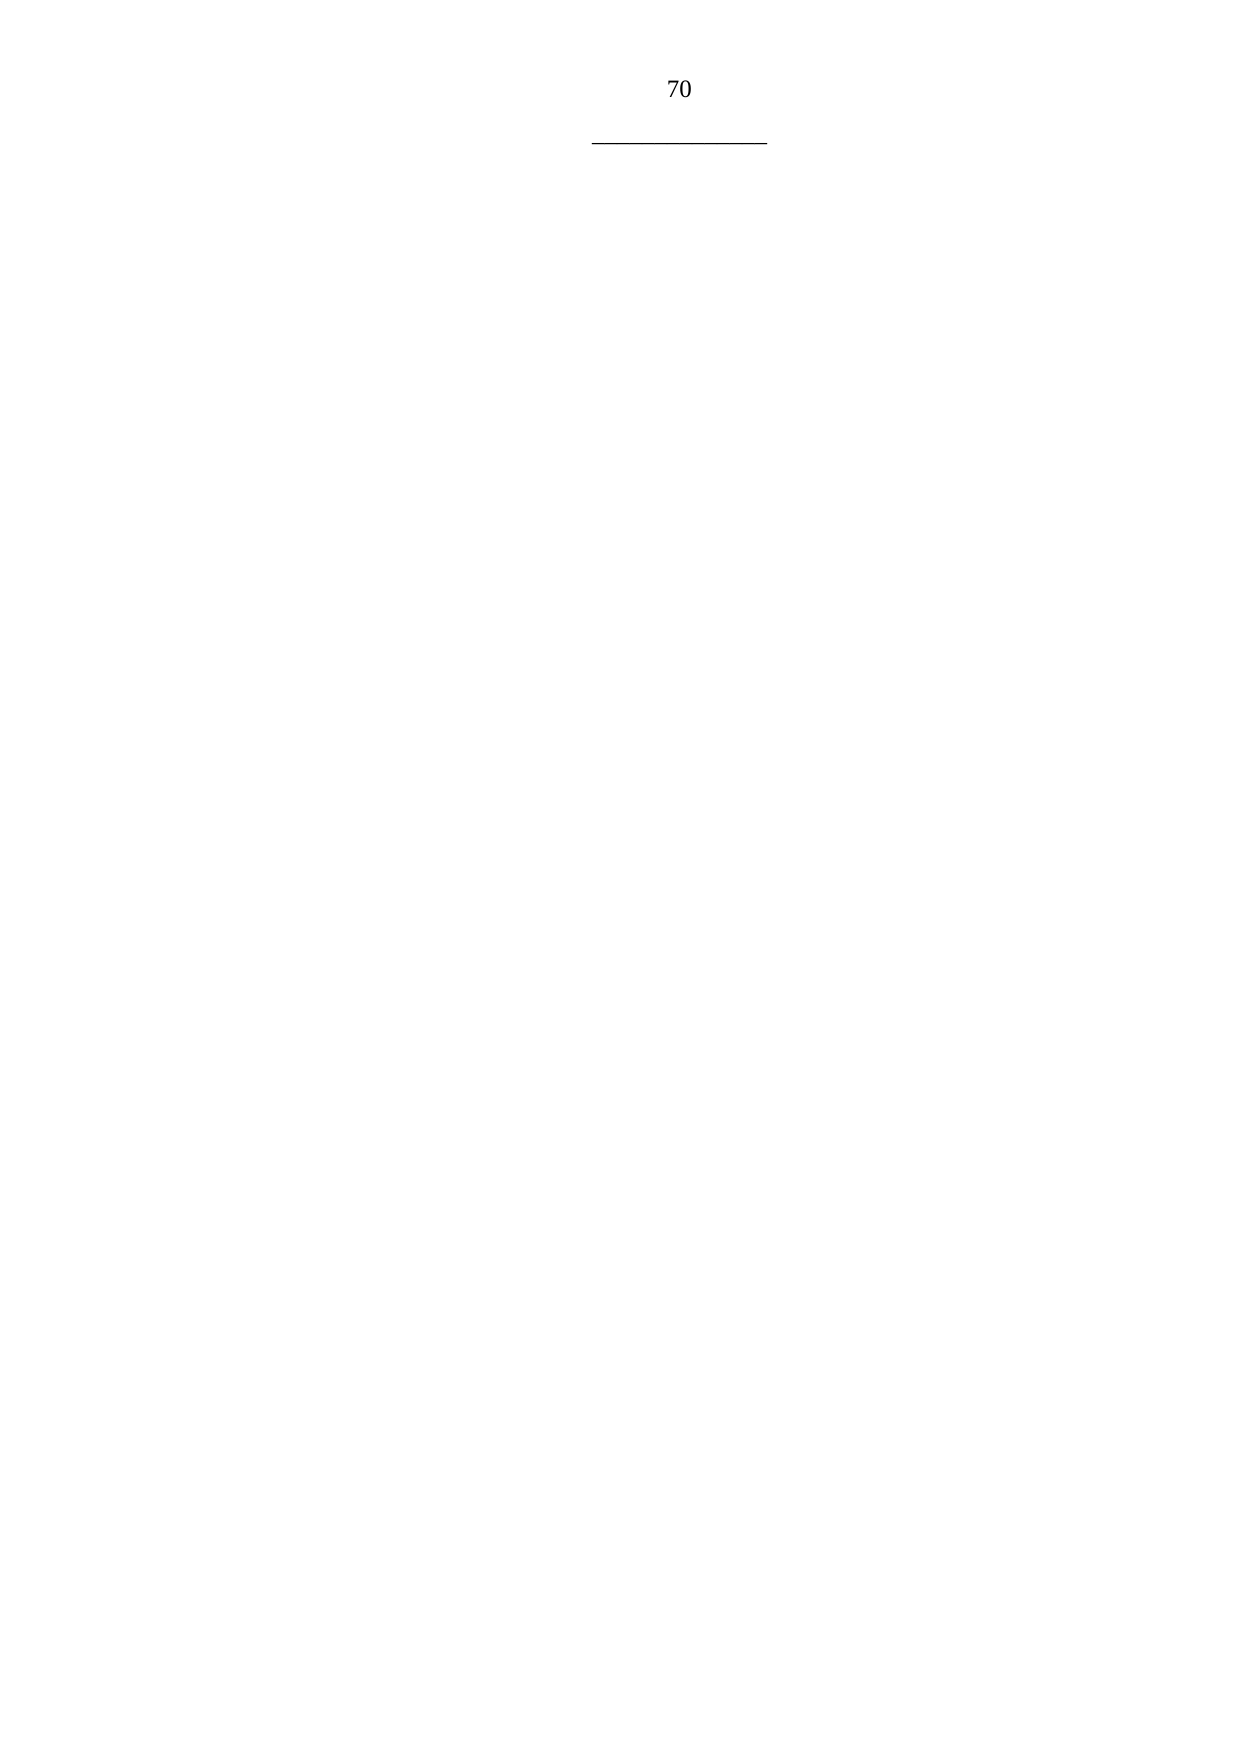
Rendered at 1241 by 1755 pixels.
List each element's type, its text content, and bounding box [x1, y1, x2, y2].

text ______________ [177, 118, 1181, 147]
